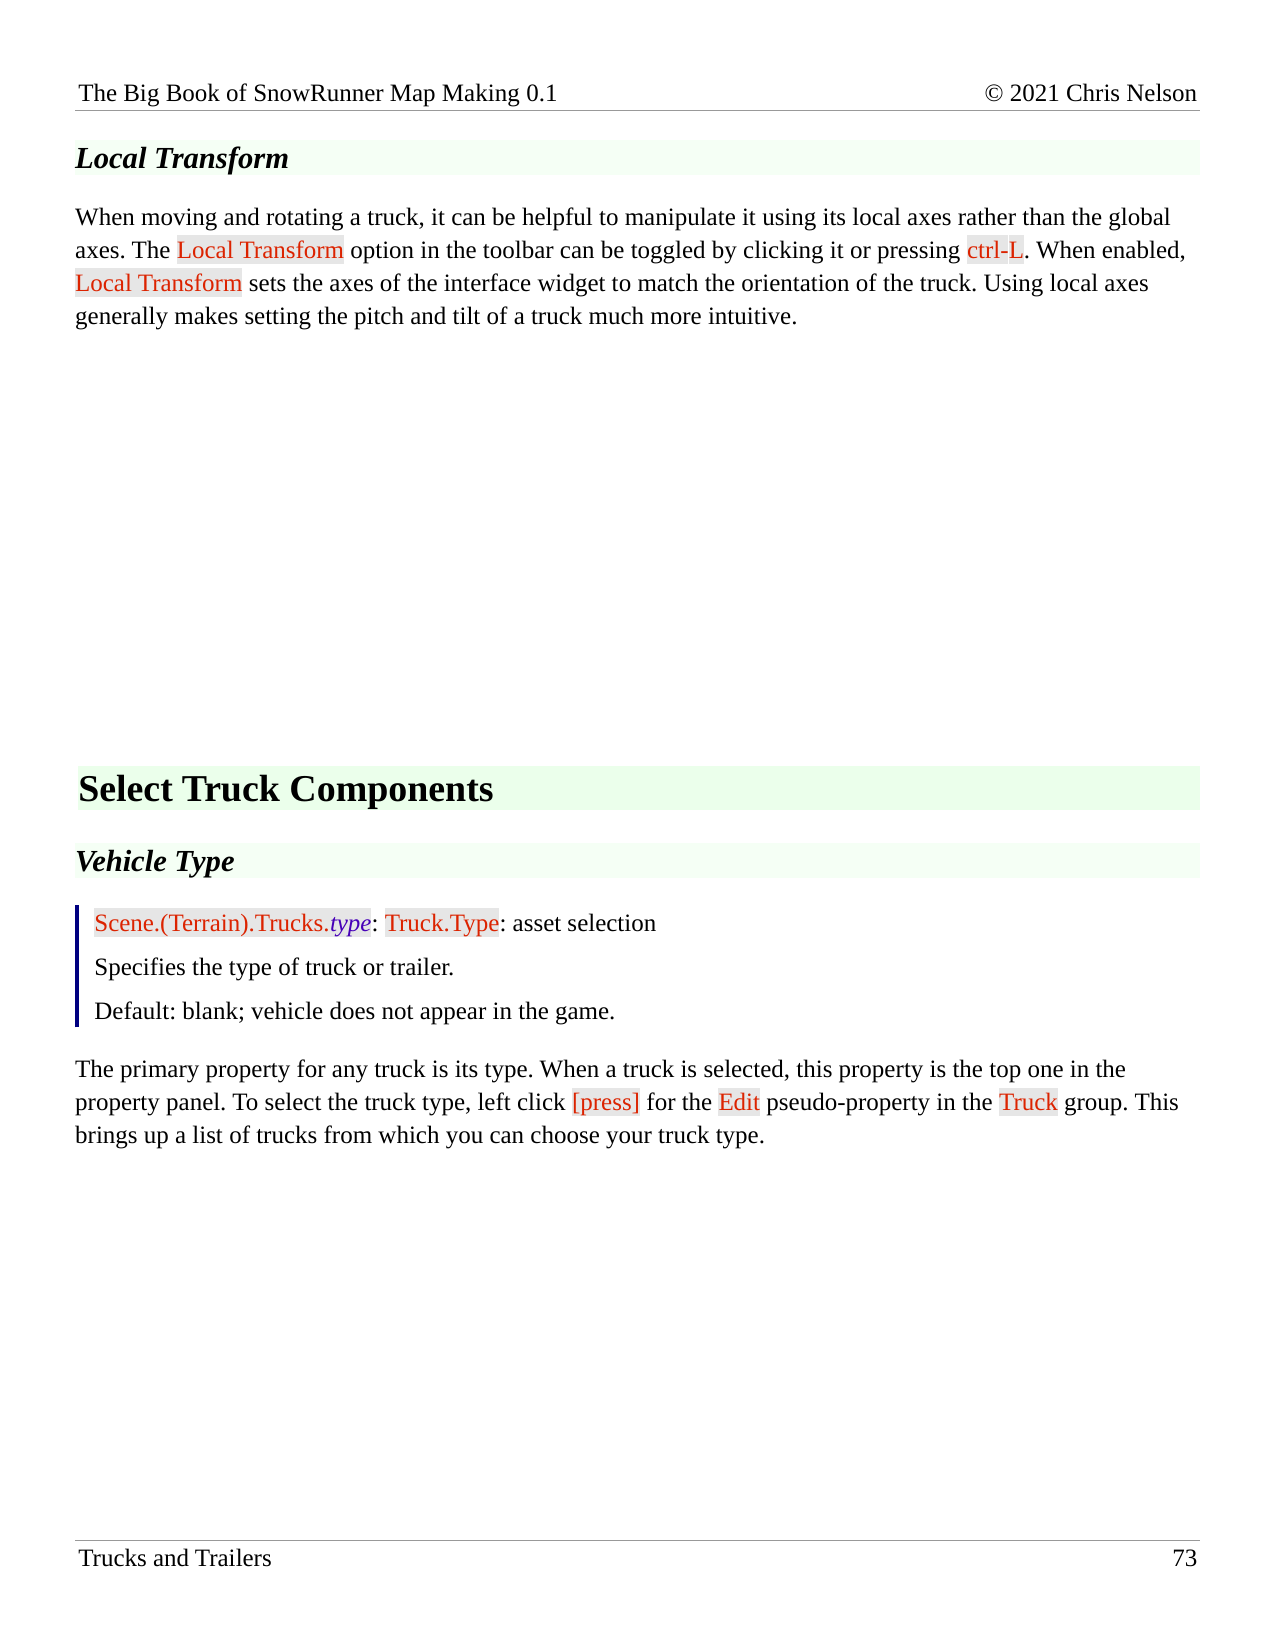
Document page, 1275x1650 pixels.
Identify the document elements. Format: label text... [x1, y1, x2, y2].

text Scene.(Terrain).Trucks.type: Truck.Type: asset selection [79, 905, 1200, 937]
subtitle Local Transform [75, 140, 1200, 175]
text The primary property for any truck is its type. When a truck is selected, this property is the top one in the property panel. To select the truck type, left click [press] for the Edit pseudo-property in the Truck group. This brings up a list of trucks from which you can choose your truck type. [75, 1054, 1200, 1149]
text When moving and rotating a truck, it can be helpful to manipulate it using its local axes rather than the global axes. The Local Transform option in the toolbar can be toggled by clicking it or pressing ctrl‑L. When enabled, Local Transform sets the axes of the interface widget to match the orientation of the truck. Using local axes generally makes setting the pitch and tilt of a truck much more intuitive. [75, 202, 1200, 330]
subtitle Vehicle Type [75, 843, 1200, 878]
text Default: blank; vehicle does not appear in the game. [79, 993, 1200, 1027]
text Specifies the type of truck or trailer. [79, 949, 1200, 981]
subtitle Select Truck Components [78, 766, 1200, 810]
